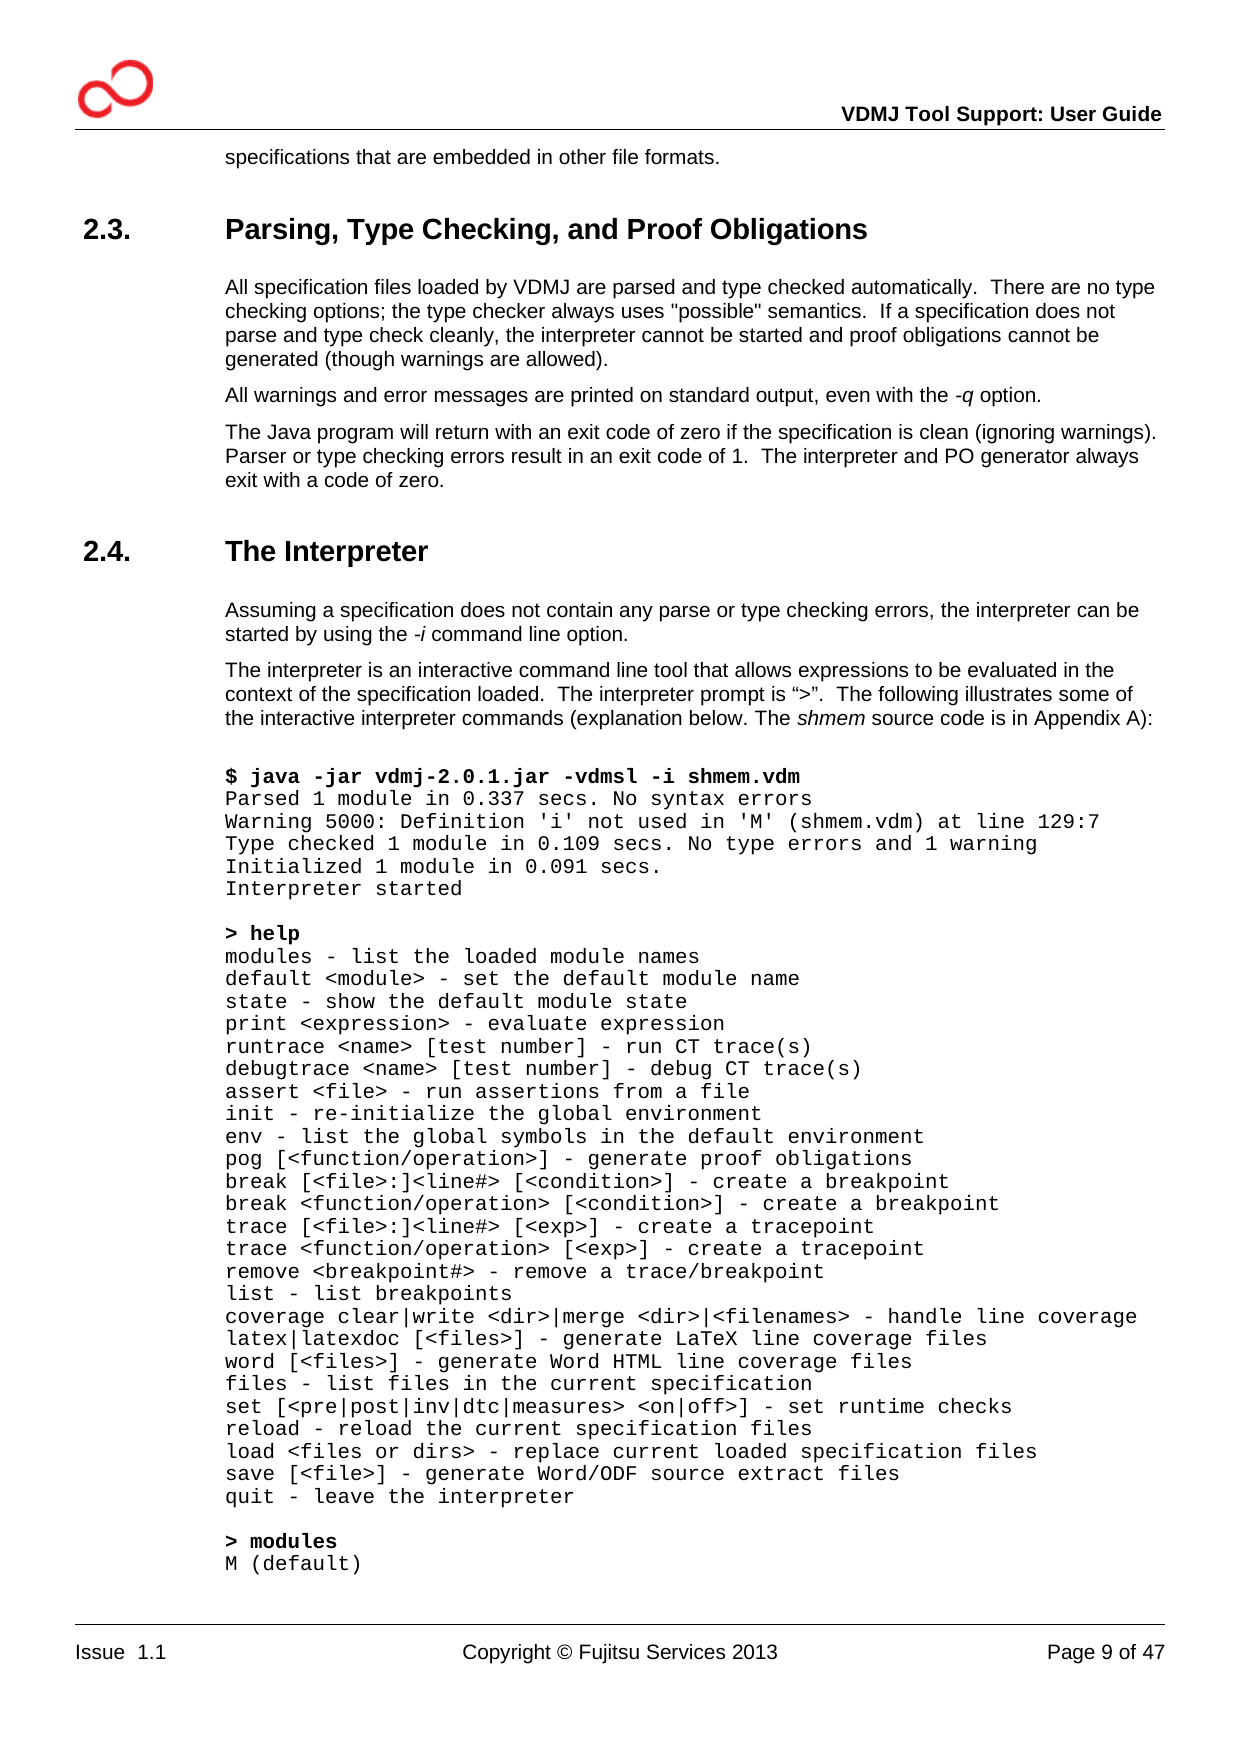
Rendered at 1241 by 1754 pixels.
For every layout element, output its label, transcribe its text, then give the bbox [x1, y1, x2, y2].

text modules - list the loaded module names [225, 945, 1165, 968]
text > help [225, 923, 1165, 945]
text debugtrace <name> [test number] - debug CT trace(s) [225, 1058, 1165, 1080]
text All warnings and error messages are printed on standard output, even with the -q option. [225, 383, 1165, 407]
subtitle The Interpreter [75, 534, 1165, 568]
text files - list files in the current specification [225, 1373, 1165, 1395]
text list - list breakpoints [225, 1283, 1165, 1305]
picture [78, 52, 153, 128]
text The interpreter is an interactive command line tool that allows expressions to be evaluated in the context of the specification loaded. The interpreter prompt is “>”. The following illustrates some of the interactive interpreter commands (explanation below. The shmem source code is in Appendix A): [225, 658, 1165, 730]
text trace <function/operation> [<exp>] - create a tracepoint [225, 1238, 1165, 1260]
text $ java -jar vdmj-2.0.1.jar -vdmsl -i shmem.vdm [225, 765, 1165, 788]
text reload - reload the current specification files [225, 1418, 1165, 1440]
text default <module> - set the default module name [225, 968, 1165, 990]
text runtrace <name> [test number] - run CT trace(s) [225, 1035, 1165, 1058]
text The Java program will return with an exit code of zero if the specification is clean (ignoring warnings). Parser or type checking errors result in an exit code of 1. The interpreter and PO generator always exit with a code of zero. [225, 420, 1165, 492]
text load <files or dirs> - replace current loaded specification files [225, 1440, 1165, 1463]
subtitle Parsing, Type Checking, and Proof Obligations [75, 212, 1165, 245]
text Type checked 1 module in 0.109 secs. No type errors and 1 warning [225, 833, 1165, 855]
text latex|latexdoc [<files>] - generate LaTeX line coverage files [225, 1328, 1165, 1350]
text assert <file> - run assertions from a file [225, 1080, 1165, 1103]
text M (default) [225, 1553, 1165, 1575]
text Assuming a specification does not contain any parse or type checking errors, the interpreter can be started by using the -i command line option. [225, 598, 1165, 646]
text Warning 5000: Definition 'i' not used in 'M' (shmem.vdm) at line 129:7 [225, 810, 1165, 833]
text Initialized 1 module in 0.091 secs. [225, 855, 1165, 878]
text coverage clear|write <dir>|merge <dir>|<filenames> - handle line coverage [225, 1305, 1165, 1328]
text > modules [225, 1530, 1165, 1553]
text Parsed 1 module in 0.337 secs. No syntax errors [225, 788, 1165, 810]
text pog [<function/operation>] - generate proof obligations [225, 1148, 1165, 1170]
text state - show the default module state [225, 990, 1165, 1013]
text specifications that are embedded in other file formats. [225, 145, 1165, 169]
text save [<file>] - generate Word/ODF source extract files [225, 1463, 1165, 1485]
text quit - leave the interpreter [225, 1485, 1165, 1508]
text break [<file>:]<line#> [<condition>] - create a breakpoint [225, 1170, 1165, 1193]
text Interpreter started [225, 878, 1165, 900]
text set [<pre|post|inv|dtc|measures> <on|off>] - set runtime checks [225, 1395, 1165, 1418]
text init - re-initialize the global environment [225, 1103, 1165, 1125]
text word [<files>] - generate Word HTML line coverage files [225, 1350, 1165, 1373]
text env - list the global symbols in the default environment [225, 1125, 1165, 1148]
text All specification files loaded by VDMJ are parsed and type checked automatically. There are no type checking options; the type checker always uses "possible" semantics. If a specification does not parse and type check cleanly, the interpreter cannot be started and proof obligations cannot be generated (though warnings are allowed). [225, 275, 1165, 371]
text break <function/operation> [<condition>] - create a breakpoint [225, 1193, 1165, 1215]
text remove <breakpoint#> - remove a trace/breakpoint [225, 1260, 1165, 1283]
text print <expression> - evaluate expression [225, 1013, 1165, 1035]
text trace [<file>:]<line#> [<exp>] - create a tracepoint [225, 1215, 1165, 1238]
